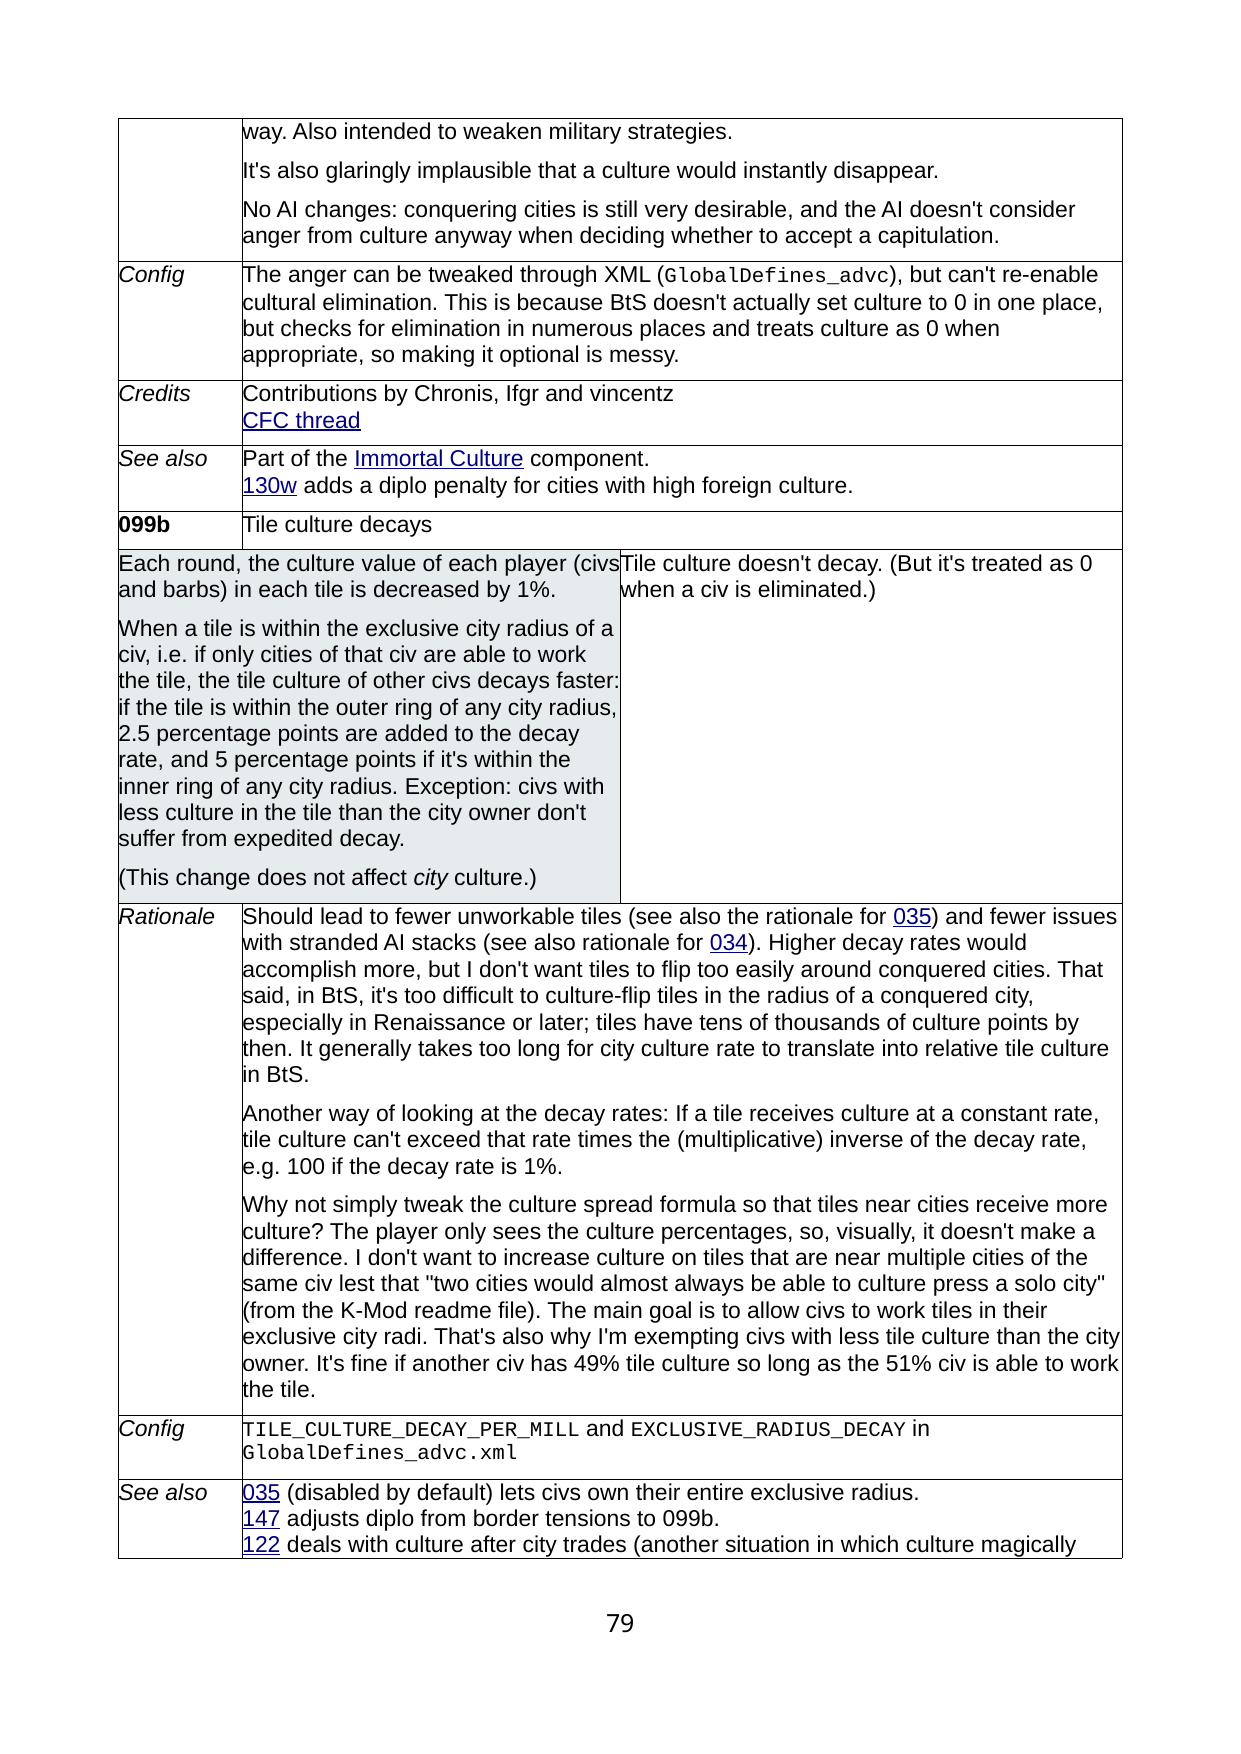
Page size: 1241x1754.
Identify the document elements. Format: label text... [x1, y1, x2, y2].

table_cell Tile culture doesn't decay. (But it's treated as 0 when a civ is eliminated.) [621, 550, 1122, 903]
table_cell Part of the Immortal Culture component. 130w adds a diplo penalty for cities with high foreign culture. [243, 446, 1122, 511]
table_cell Tile culture decays [243, 512, 1122, 549]
table_cell See also [119, 446, 242, 511]
table_cell The anger can be tweaked through XML (GlobalDefines_advc), but can't re-enable cultural elimination. This is because BtS doesn't actually set culture to 0 in one place, but checks for elimination in numerous places and treats culture as 0 when appropriate, so making it optional is messy. [243, 262, 1122, 380]
table_cell Each round, the culture value of each player (civs and barbs) in each tile is decreased by 1%. When a tile is within the exclusive city radius of a civ, i.e. if only cities of that civ are able to work the tile, the tile culture of other civs decays faster: if the tile is within the outer ring of any city radius, 2.5 percentage points are added to the decay rate, and 5 percentage points if it's within the inner ring of any city radius. Exception: civs with less culture in the tile than the city owner don't suffer from expedited decay. (This change does not affect city culture.) [119, 550, 620, 903]
table_cell TILE_CULTURE_DECAY_PER_MILL and EXCLUSIVE_RADIUS_DECAY in GlobalDefines_advc.xml [243, 1416, 1122, 1478]
table_cell Config [119, 1416, 242, 1478]
table_cell Should lead to fewer unworkable tiles (see also the rationale for 035) and fewer issues with stranded AI stacks (see also rationale for 034). Higher decay rates would accomplish more, but I don't want tiles to flip too easily around conquered cities. That said, in BtS, it's too difficult to culture-flip tiles in the radius of a conquered city, especially in Renaissance or later; tiles have tens of thousands of culture points by then. It generally takes too long for city culture rate to translate into relative tile culture in BtS. Another way of looking at the decay rates: If a tile receives culture at a constant rate, tile culture can't exceed that rate times the (multiplicative) inverse of the decay rate, e.g. 100 if the decay rate is 1%. Why not simply tweak the culture spread formula so that tiles near cities receive more culture? The player only sees the culture percentages, so, visually, it doesn't make a difference. I don't want to increase culture on tiles that are near multiple cities of the same civ lest that "two cities would almost always be able to culture press a solo city" (from the K-Mod readme file). The main goal is to allow civs to work tiles in their exclusive city radi. That's also why I'm exempting civs with less tile culture than the city owner. It's fine if another civ has 49% tile culture so long as the 51% civ is able to work the tile. [243, 904, 1122, 1414]
table_cell Contributions by Chronis, Ifgr and vincentz CFC thread [243, 381, 1122, 445]
table_cell See also [119, 1480, 242, 1558]
table_cell Config [119, 262, 242, 380]
table_cell [119, 119, 242, 261]
table_cell way. Also intended to weaken military strategies. It's also glaringly implausible that a culture would instantly disappear. No AI changes: conquering cities is still very desirable, and the AI doesn't consider anger from culture anyway when deciding whether to accept a capitulation. [243, 119, 1122, 261]
table_cell Rationale [119, 904, 242, 1414]
table_cell Credits [119, 381, 242, 445]
table_cell 035 (disabled by default) lets civs own their entire exclusive radius. 147 adjusts diplo from border tensions to 099b. 122 deals with culture after city trades (another situation in which culture magically [243, 1480, 1122, 1558]
table_cell 099b [119, 512, 242, 549]
